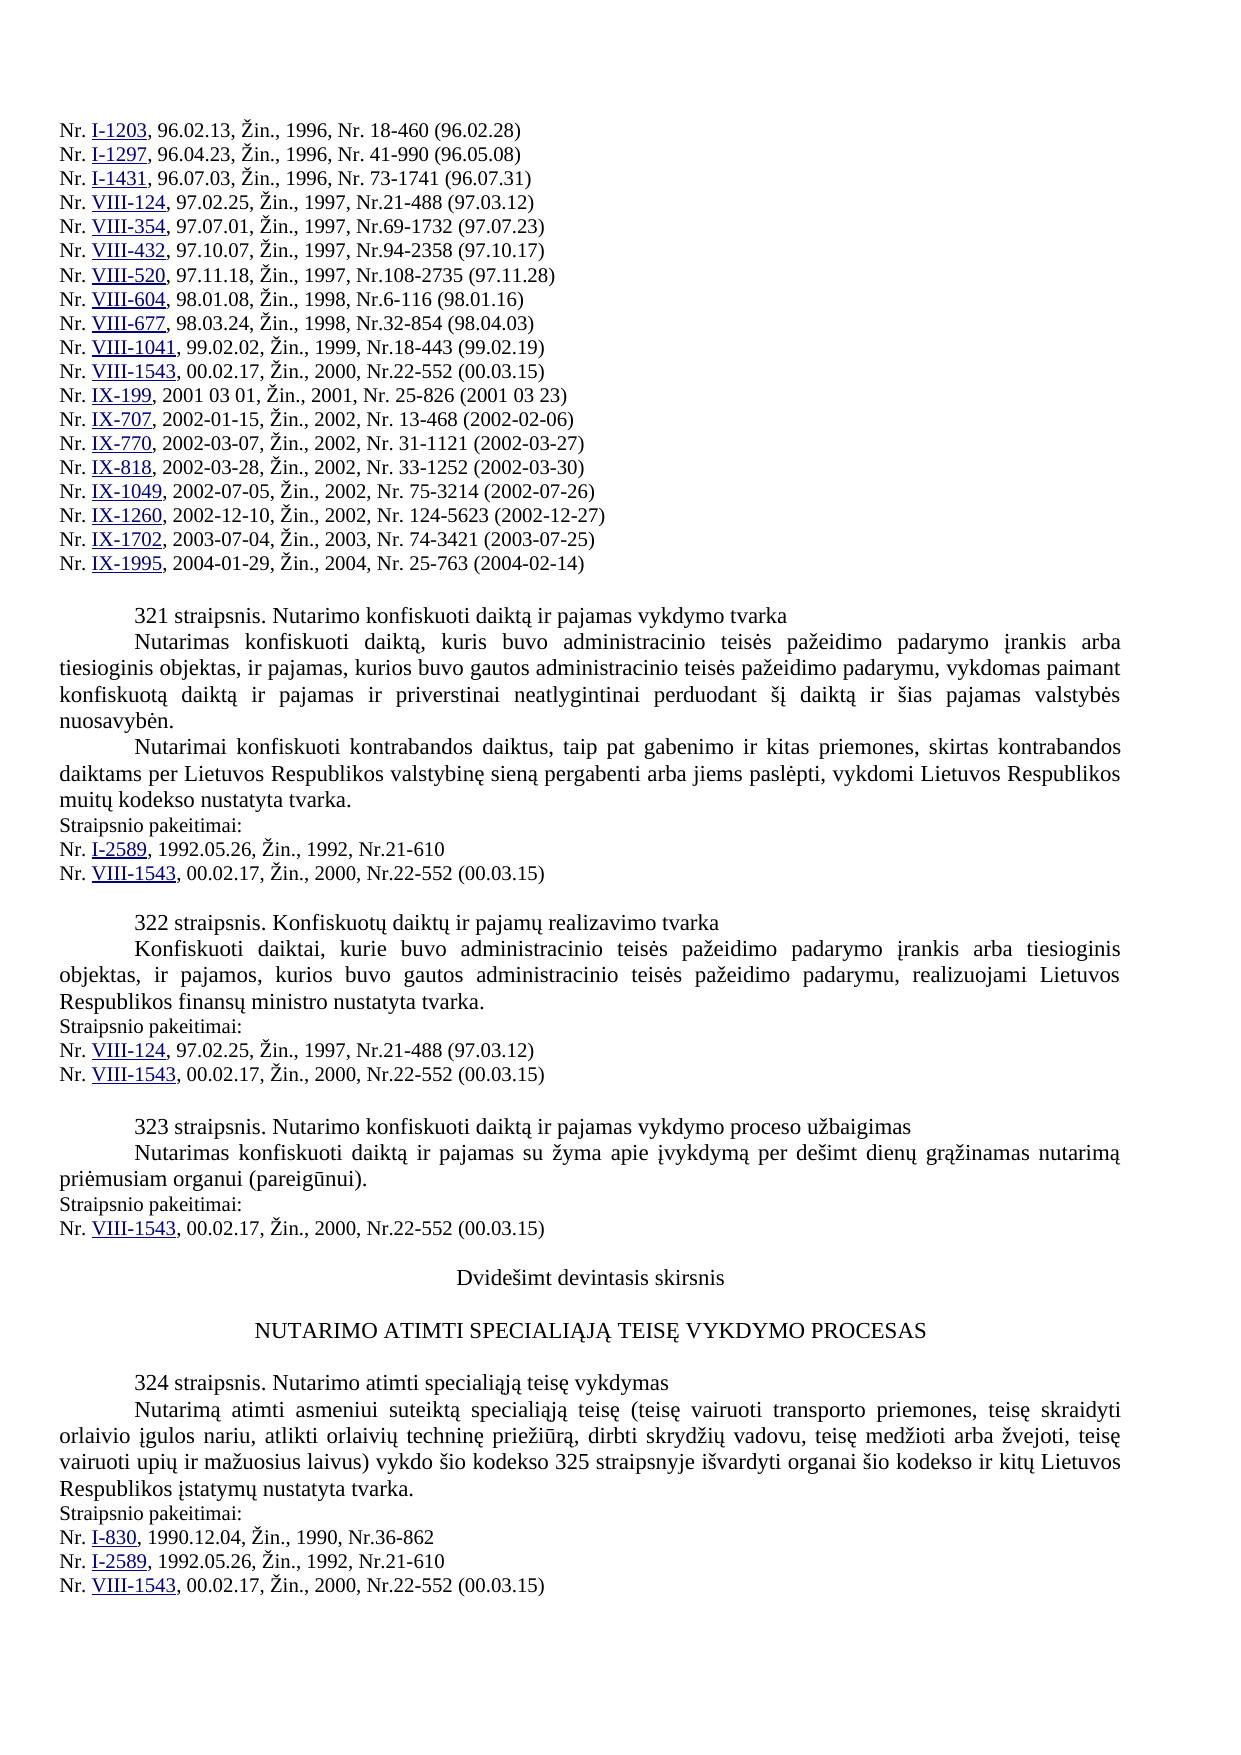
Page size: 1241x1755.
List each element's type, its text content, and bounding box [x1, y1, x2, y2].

text Nr. VIII-1041, 99.02.02, Žin., 1999, Nr.18-443 (99.02.19) [59, 335, 1122, 359]
text Nr. IX-1260, 2002-12-10, Žin., 2002, Nr. 124-5623 (2002-12-27) [59, 503, 1122, 527]
text Nr. VIII-124, 97.02.25, Žin., 1997, Nr.21-488 (97.03.12) [59, 1038, 1122, 1062]
text Straipsnio pakeitimai: [59, 1014, 1122, 1038]
text Nr. IX-770, 2002-03-07, Žin., 2002, Nr. 31-1121 (2002-03-27) [59, 431, 1122, 455]
text Nr. VIII-1543, 00.02.17, Žin., 2000, Nr.22-552 (00.03.15) [59, 861, 1122, 885]
text Nr. VIII-1543, 00.02.17, Žin., 2000, Nr.22-552 (00.03.15) [59, 1062, 1122, 1086]
text Nr. VIII-604, 98.01.08, Žin., 1998, Nr.6-116 (98.01.16) [59, 287, 1122, 311]
text 321 straipsnis. Nutarimo konfiskuoti daiktą ir pajamas vykdymo tvarka [59, 602, 1122, 628]
text Nutarimas konfiskuoti daiktą ir pajamas su žyma apie įvykdymą per dešimt dienų grąžinamas nutarimą priėmusiam organui (pareigūnui). [59, 1139, 1122, 1192]
text Nr. IX-1049, 2002-07-05, Žin., 2002, Nr. 75-3214 (2002-07-26) [59, 479, 1122, 503]
text Straipsnio pakeitimai: [59, 812, 1122, 837]
text 322 straipsnis. Konfiskuotų daiktų ir pajamų realizavimo tvarka [59, 909, 1122, 935]
text Straipsnio pakeitimai: [59, 1192, 1122, 1216]
text Nr. I-2589, 1992.05.26, Žin., 1992, Nr.21-610 [59, 1549, 1122, 1573]
text Nr. VIII-432, 97.10.07, Žin., 1997, Nr.94-2358 (97.10.17) [59, 238, 1122, 262]
text Nr. VIII-1543, 00.02.17, Žin., 2000, Nr.22-552 (00.03.15) [59, 1573, 1122, 1597]
text Nr. I-2589, 1992.05.26, Žin., 1992, Nr.21-610 [59, 837, 1122, 861]
text Nr. IX-707, 2002-01-15, Žin., 2002, Nr. 13-468 (2002-02-06) [59, 407, 1122, 431]
text 324 straipsnis. Nutarimo atimti specialiąją teisę vykdymas [59, 1369, 1122, 1396]
text Nr. VIII-1543, 00.02.17, Žin., 2000, Nr.22-552 (00.03.15) [59, 359, 1122, 383]
text Nr. IX-199, 2001 03 01, Žin., 2001, Nr. 25-826 (2001 03 23) [59, 383, 1122, 407]
text NUTARIMO ATIMTI SPECIALIĄJĄ TEISĘ VYKDYMO PROCESAS [59, 1317, 1122, 1343]
text Nr. I-1297, 96.04.23, Žin., 1996, Nr. 41-990 (96.05.08) [59, 142, 1122, 166]
text Nutarimai konfiskuoti kontrabandos daiktus, taip pat gabenimo ir kitas priemones, skirtas kontrabandos daiktams per Lietuvos Respublikos valstybinę sieną pergabenti arba jiems paslėpti, vykdomi Lietuvos Respublikos muitų kodekso nustatyta tvarka. [59, 733, 1122, 812]
text Nr. I-1203, 96.02.13, Žin., 1996, Nr. 18-460 (96.02.28) [59, 118, 1122, 142]
text Straipsnio pakeitimai: [59, 1501, 1122, 1525]
text Nutarimas konfiskuoti daiktą, kuris buvo administracinio teisės pažeidimo padarymo įrankis arba tiesioginis objektas, ir pajamas, kurios buvo gautos administracinio teisės pažeidimo padarymu, vykdomas paimant konfiskuotą daiktą ir pajamas ir priverstinai neatlygintinai perduodant šį daiktą ir šias pajamas valstybės nuosavybėn. [59, 628, 1122, 733]
text Konfiskuoti daiktai, kurie buvo administracinio teisės pažeidimo padarymo įrankis arba tiesioginis objektas, ir pajamos, kurios buvo gautos administracinio teisės pažeidimo padarymu, realizuojami Lietuvos Respublikos finansų ministro nustatyta tvarka. [59, 935, 1122, 1014]
text 323 straipsnis. Nutarimo konfiskuoti daiktą ir pajamas vykdymo proceso užbaigimas [134, 1113, 1122, 1139]
text Nr. VIII-354, 97.07.01, Žin., 1997, Nr.69-1732 (97.07.23) [59, 214, 1122, 238]
text Nr. I-1431, 96.07.03, Žin., 1996, Nr. 73-1741 (96.07.31) [59, 166, 1122, 190]
text Nr. VIII-677, 98.03.24, Žin., 1998, Nr.32-854 (98.04.03) [59, 311, 1122, 335]
text Nr. I-830, 1990.12.04, Žin., 1990, Nr.36-862 [59, 1525, 1122, 1549]
text Nutarimą atimti asmeniui suteiktą specialiąją teisę (teisę vairuoti transporto priemones, teisę skraidyti orlaivio įgulos nariu, atlikti orlaivių techninę priežiūrą, dirbti skrydžių vadovu, teisę medžioti arba žvejoti, teisę vairuoti upių ir mažuosius laivus) vykdo šio kodekso 325 straipsnyje išvardyti organai šio kodekso ir kitų Lietuvos Respublikos įstatymų nustatyta tvarka. [59, 1396, 1122, 1501]
text Nr. IX-1995, 2004-01-29, Žin., 2004, Nr. 25-763 (2004-02-14) [59, 551, 1122, 575]
text Nr. VIII-1543, 00.02.17, Žin., 2000, Nr.22-552 (00.03.15) [59, 1216, 1122, 1240]
text Nr. VIII-124, 97.02.25, Žin., 1997, Nr.21-488 (97.03.12) [59, 190, 1122, 214]
text Nr. IX-1702, 2003-07-04, Žin., 2003, Nr. 74-3421 (2003-07-25) [59, 527, 1122, 551]
text Dvidešimt devintasis skirsnis [59, 1264, 1122, 1290]
text Nr. VIII-520, 97.11.18, Žin., 1997, Nr.108-2735 (97.11.28) [59, 262, 1122, 287]
text Nr. IX-818, 2002-03-28, Žin., 2002, Nr. 33-1252 (2002-03-30) [59, 455, 1122, 479]
